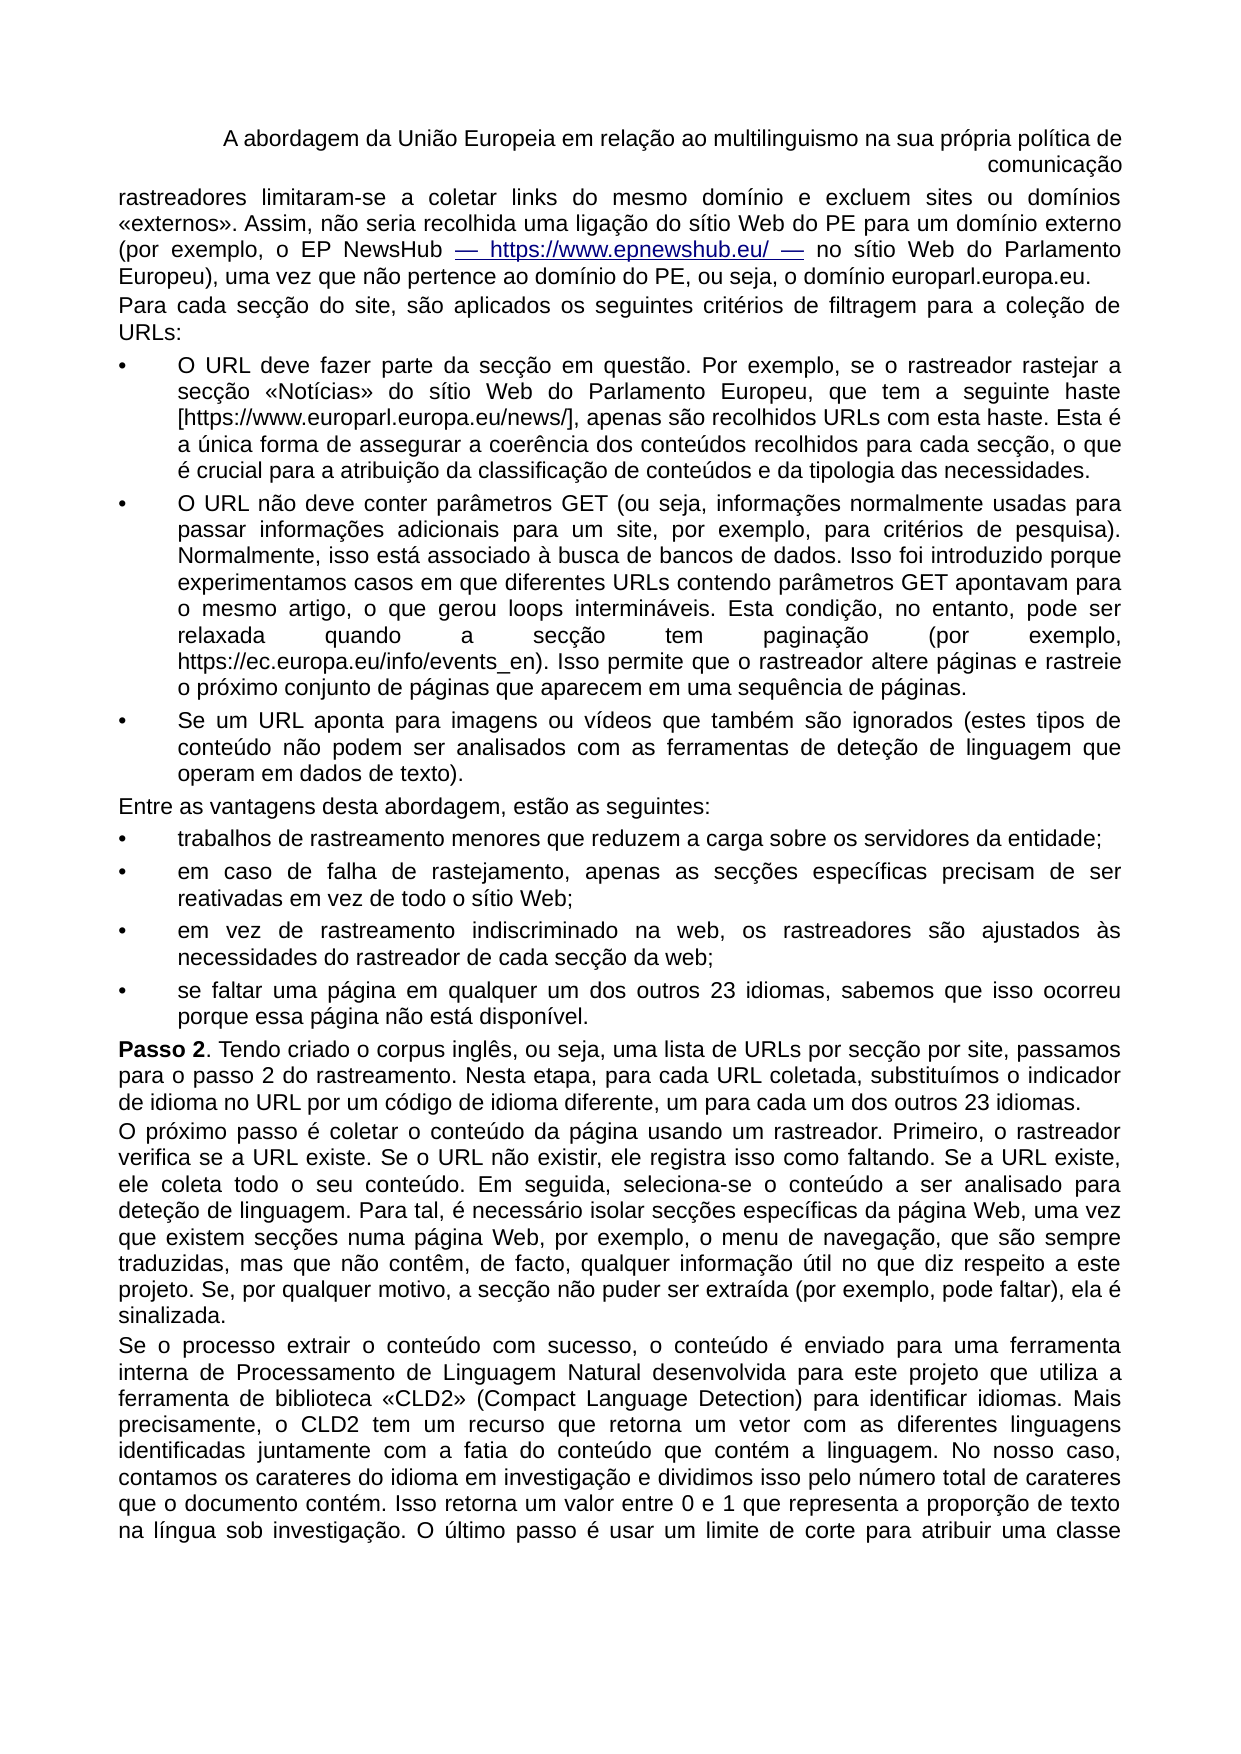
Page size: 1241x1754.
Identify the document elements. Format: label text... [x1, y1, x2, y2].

text • trabalhos de rastreamento menores que reduzem a carga sobre os servidores da entidade; [118, 825, 1122, 852]
text rastreadores limitaram-se a coletar links do mesmo domínio e excluem sites ou domínios «externos». Assim, não seria recolhida uma ligação do sítio Web do PE para um domínio externo (por exemplo, o EP NewsHub — https://www.epnewshub.eu/ — no sítio Web do Parlamento Europeu), uma vez que não pertence ao domínio do PE, ou seja, o domínio europarl.europa.eu. [118, 184, 1122, 289]
text • em vez de rastreamento indiscriminado na web, os rastreadores são ajustados às necessidades do rastreador de cada secção da web; [118, 917, 1122, 970]
text O próximo passo é coletar o conteúdo da página usando um rastreador. Primeiro, o rastreador verifica se a URL existe. Se o URL não existir, ele registra isso como faltando. Se a URL existe, ele coleta todo o seu conteúdo. Em seguida, seleciona-se o conteúdo a ser analisado para deteção de linguagem. Para tal, é necessário isolar secções específicas da página Web, uma vez que existem secções numa página Web, por exemplo, o menu de navegação, que são sempre traduzidas, mas que não contêm, de facto, qualquer informação útil no que diz respeito a este projeto. Se, por qualquer motivo, a secção não puder ser extraída (por exemplo, pode faltar), ela é sinalizada. [118, 1118, 1122, 1329]
text Se o processo extrair o conteúdo com sucesso, o conteúdo é enviado para uma ferramenta interna de Processamento de Linguagem Natural desenvolvida para este projeto que utiliza a ferramenta de biblioteca «CLD2» (Compact Language Detection) para identificar idiomas. Mais precisamente, o CLD2 tem um recurso que retorna um vetor com as diferentes linguagens identificadas juntamente com a fatia do conteúdo que contém a linguagem. No nosso caso, contamos os carateres do idioma em investigação e dividimos isso pelo número total de carateres que o documento contém. Isso retorna um valor entre 0 e 1 que representa a proporção de texto na língua sob investigação. O último passo é usar um limite de corte para atribuir uma classe [118, 1332, 1122, 1543]
text • Se um URL aponta para imagens ou vídeos que também são ignorados (estes tipos de conteúdo não podem ser analisados com as ferramentas de deteção de linguagem que operam em dados de texto). [118, 707, 1122, 786]
text • se faltar uma página em qualquer um dos outros 23 idiomas, sabemos que isso ocorreu porque essa página não está disponível. [118, 977, 1122, 1029]
text • em caso de falha de rastejamento, apenas as secções específicas precisam de ser reativadas em vez de todo o sítio Web; [118, 858, 1122, 911]
text Entre as vantagens desta abordagem, estão as seguintes: [118, 793, 1122, 819]
text • O URL não deve conter parâmetros GET (ou seja, informações normalmente usadas para passar informações adicionais para um site, por exemplo, para critérios de pesquisa). Normalmente, isso está associado à busca de bancos de dados. Isso foi introduzido porque experimentamos casos em que diferentes URLs contendo parâmetros GET apontavam para o mesmo artigo, o que gerou loops intermináveis. Esta condição, no entanto, pode ser relaxada quando a secção tem paginação (por exemplo, https://ec.europa.eu/info/events_en). Isso permite que o rastreador altere páginas e rastreie o próximo conjunto de páginas que aparecem em uma sequência de páginas. [118, 490, 1122, 701]
text Para cada secção do site, são aplicados os seguintes critérios de filtragem para a coleção de URLs: [118, 292, 1122, 345]
text Passo 2. Tendo criado o corpus inglês, ou seja, uma lista de URLs por secção por site, passamos para o passo 2 do rastreamento. Nesta etapa, para cada URL coletada, substituímos o indicador de idioma no URL por um código de idioma diferente, um para cada um dos outros 23 idiomas. [118, 1036, 1122, 1115]
text • O URL deve fazer parte da secção em questão. Por exemplo, se o rastreador rastejar a secção «Notícias» do sítio Web do Parlamento Europeu, que tem a seguinte haste [https://www.europarl.europa.eu/news/], apenas são recolhidos URLs com esta haste. Esta é a única forma de assegurar a coerência dos conteúdos recolhidos para cada secção, o que é crucial para a atribuição da classificação de conteúdos e da tipologia das necessidades. [118, 352, 1122, 483]
